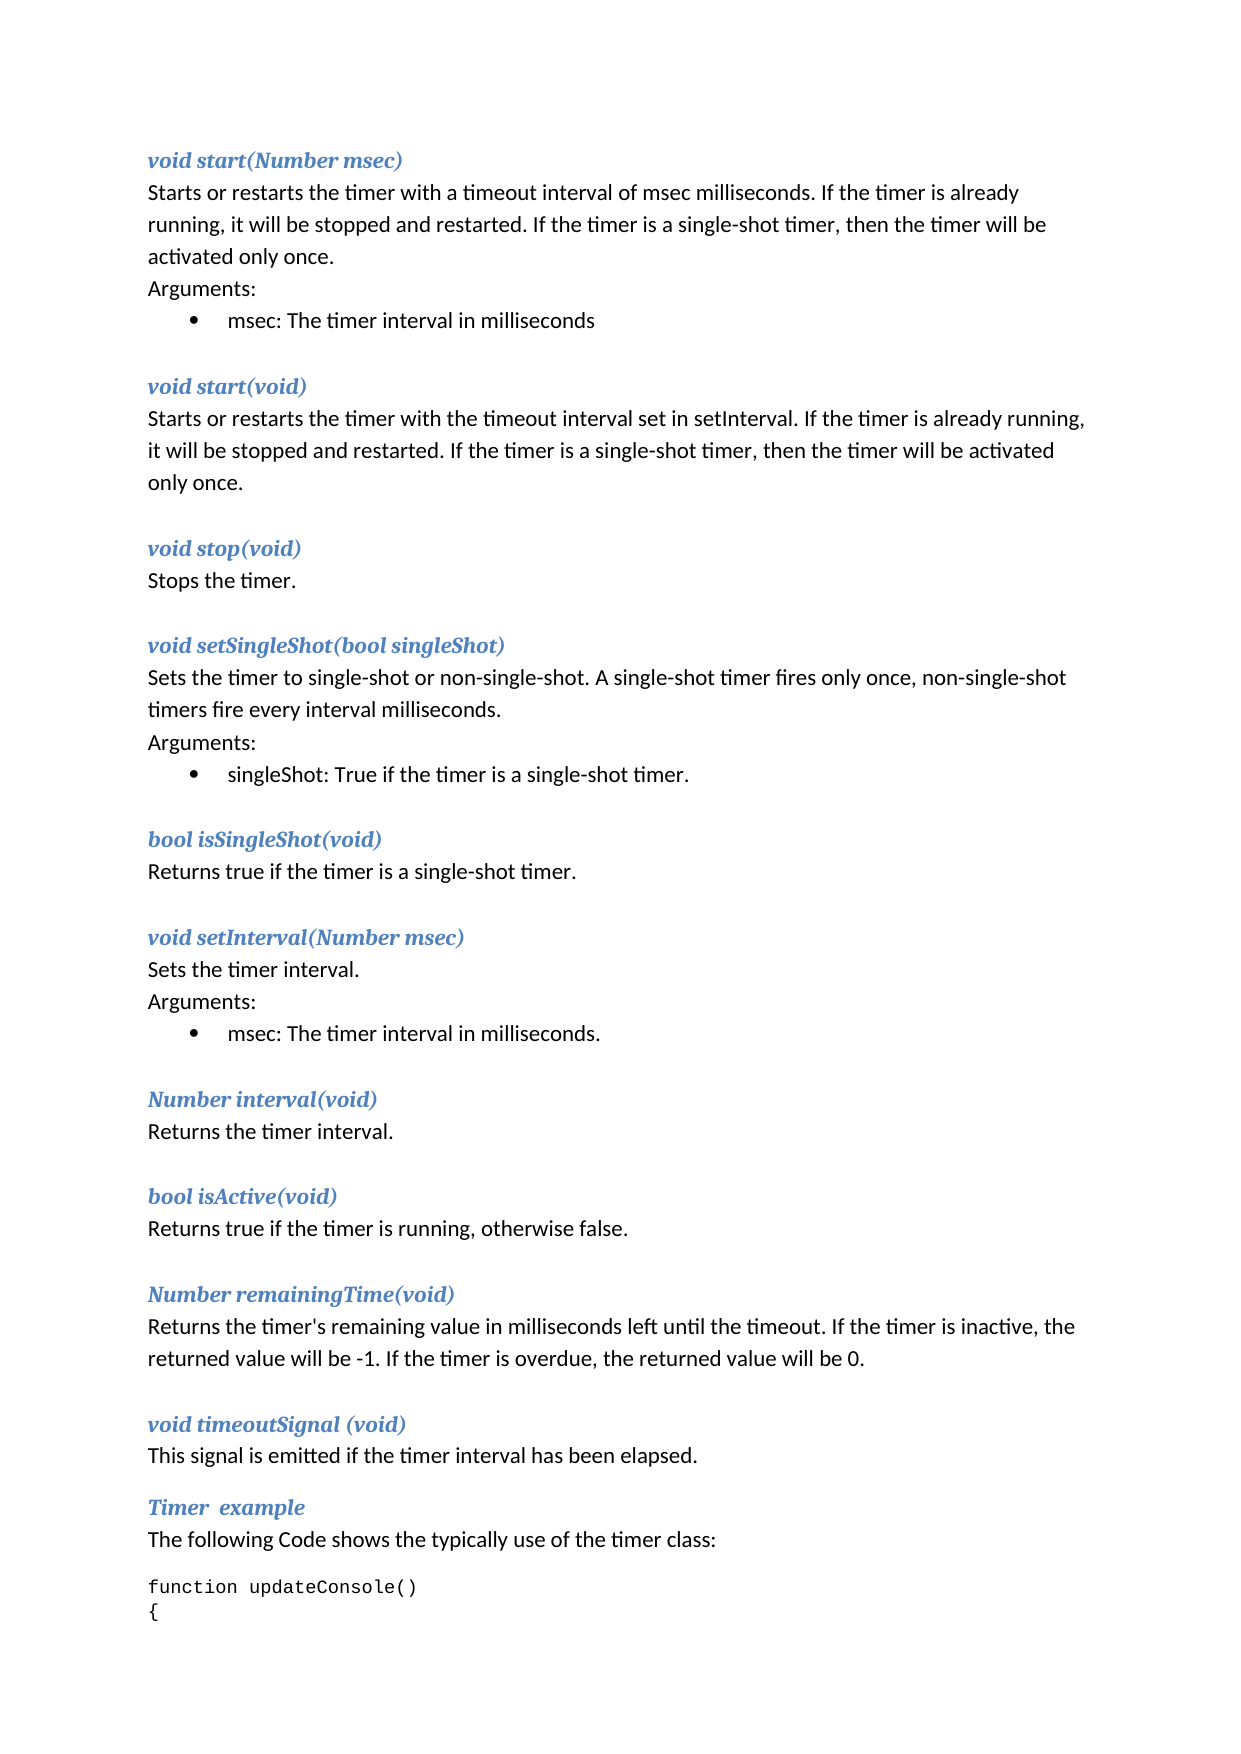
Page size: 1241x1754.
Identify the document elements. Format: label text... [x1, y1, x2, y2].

text Sets the timer to single-shot or non-single-shot. A single-shot timer fires only once, non-single-shot timers fire every interval milliseconds. [148, 663, 1093, 724]
subtitle Timer example [148, 1494, 1093, 1521]
text Starts or restarts the timer with the timeout interval set in setInterval. If the timer is already running, it will be stopped and restarted. If the timer is a single-shot timer, then the timer will be activated only once. [148, 404, 1093, 496]
text This signal is emitted if the timer interval has been elapsed. [148, 1442, 1093, 1469]
text Arguments: [148, 274, 1093, 302]
text Returns the timer interval. [148, 1117, 1093, 1145]
text { [148, 1602, 1093, 1623]
subtitle void timeoutSignal (void) [148, 1411, 1093, 1438]
text Stops the timer. [148, 566, 1093, 594]
text Returns true if the timer is running, otherwise false. [148, 1214, 1093, 1242]
text Starts or restarts the timer with a timeout interval of msec milliseconds. If the timer is already running, it will be stopped and restarted. If the timer is a single-shot timer, then the timer will be activated only once. [148, 178, 1093, 270]
text Returns the timer's remaining value in milliseconds left until the timeout. If the timer is inactive, the returned value will be -1. If the timer is overdue, the returned value will be 0. [148, 1312, 1093, 1372]
text Sets the timer interval. [148, 955, 1093, 983]
subtitle void start(Number msec) [148, 148, 1093, 174]
subtitle bool isActive(void) [148, 1184, 1093, 1211]
text function updateConsole() [148, 1578, 1093, 1599]
subtitle Number interval(void) [148, 1087, 1093, 1113]
list msec: The timer interval in milliseconds [190, 307, 1093, 334]
text Arguments: [148, 728, 1093, 756]
subtitle void start(void) [148, 374, 1093, 400]
text Returns true if the timer is a single-shot timer. [148, 857, 1093, 886]
list msec: The timer interval in milliseconds. [190, 1019, 1093, 1047]
subtitle Number remainingTime(void) [148, 1282, 1093, 1308]
subtitle void stop(void) [148, 536, 1093, 562]
subtitle void setSingleShot(bool singleShot) [148, 633, 1093, 659]
text Arguments: [148, 987, 1093, 1015]
subtitle void setInterval(Number msec) [148, 925, 1093, 951]
text The following Code shows the typically use of the timer class: [148, 1525, 1093, 1553]
subtitle bool isSingleShot(void) [148, 827, 1093, 854]
list singleShot: True if the timer is a single-shot timer. [190, 760, 1093, 788]
